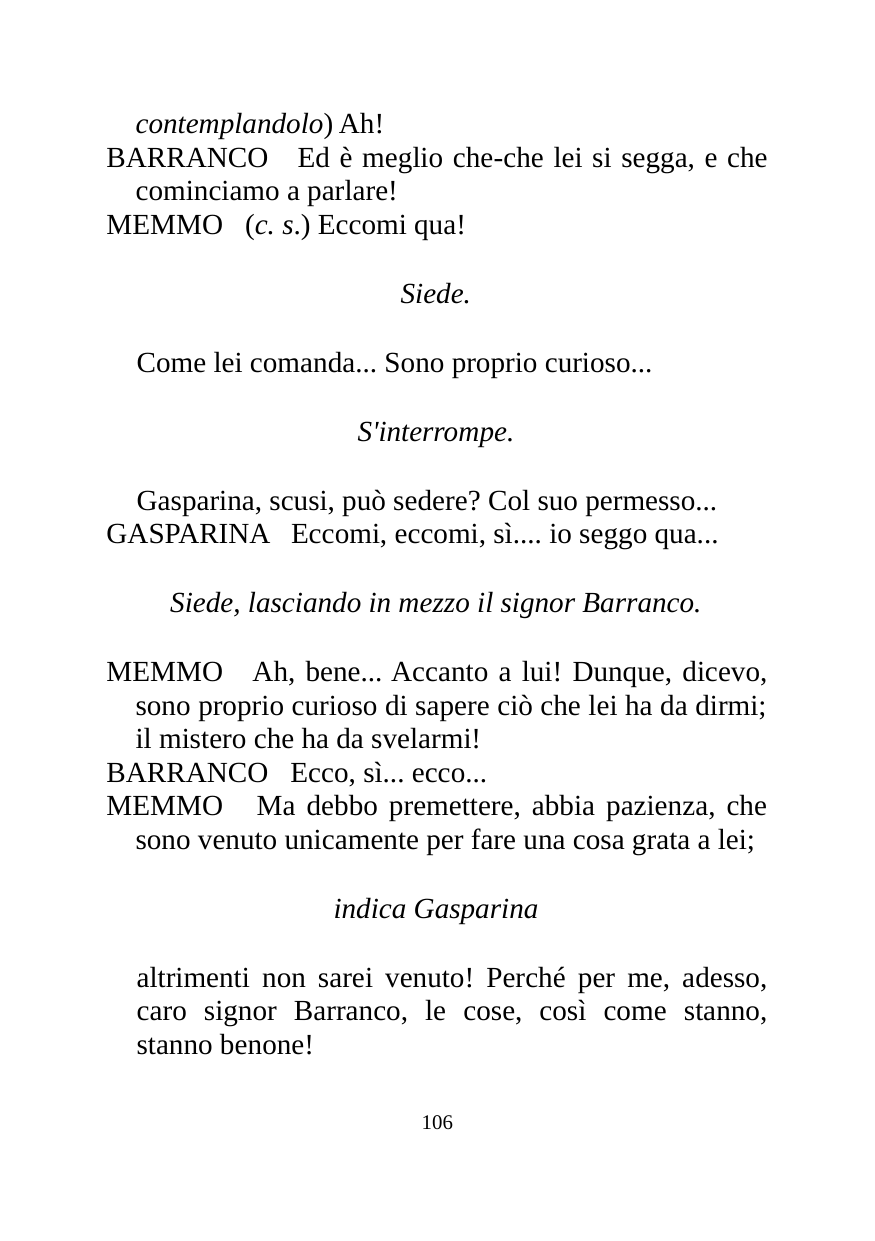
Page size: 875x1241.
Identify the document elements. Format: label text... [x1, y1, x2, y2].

text MEMMO Ma debbo premettere, abbia pazienza, che sono venuto unicamente per fare una cosa grata a lei; [106, 788, 768, 855]
text BARRANCO Ed è meglio che-che lei si segga, e che cominciamo a parlare! [106, 140, 768, 207]
text GASPARINA Eccomi, eccomi, sì.... io seggo qua... [106, 516, 768, 550]
text Come lei comanda... Sono proprio curioso... [136, 345, 768, 378]
text MEMMO (c. s.) Eccomi qua! [106, 207, 768, 240]
text indica Gasparina [106, 891, 768, 924]
text BARRANCO Ecco, sì... ecco... [106, 755, 768, 788]
text altrimenti non sarei venuto! Perché per me, adesso, caro signor Barranco, le cose, così come stanno, stanno benone! [136, 960, 768, 1060]
text Siede. [106, 276, 768, 309]
text Siede, lasciando in mezzo il signor Barranco. [106, 585, 768, 619]
text Gasparina, scusi, può sedere? Col suo permesso... [136, 483, 768, 516]
text S'interrompe. [106, 414, 768, 447]
text MEMMO Ah, bene... Accanto a lui! Dunque, dicevo, sono proprio curioso di sapere ciò che lei ha da dirmi; il mistero che ha da svelarmi! [106, 654, 768, 755]
text contemplandolo) Ah! [106, 106, 768, 140]
